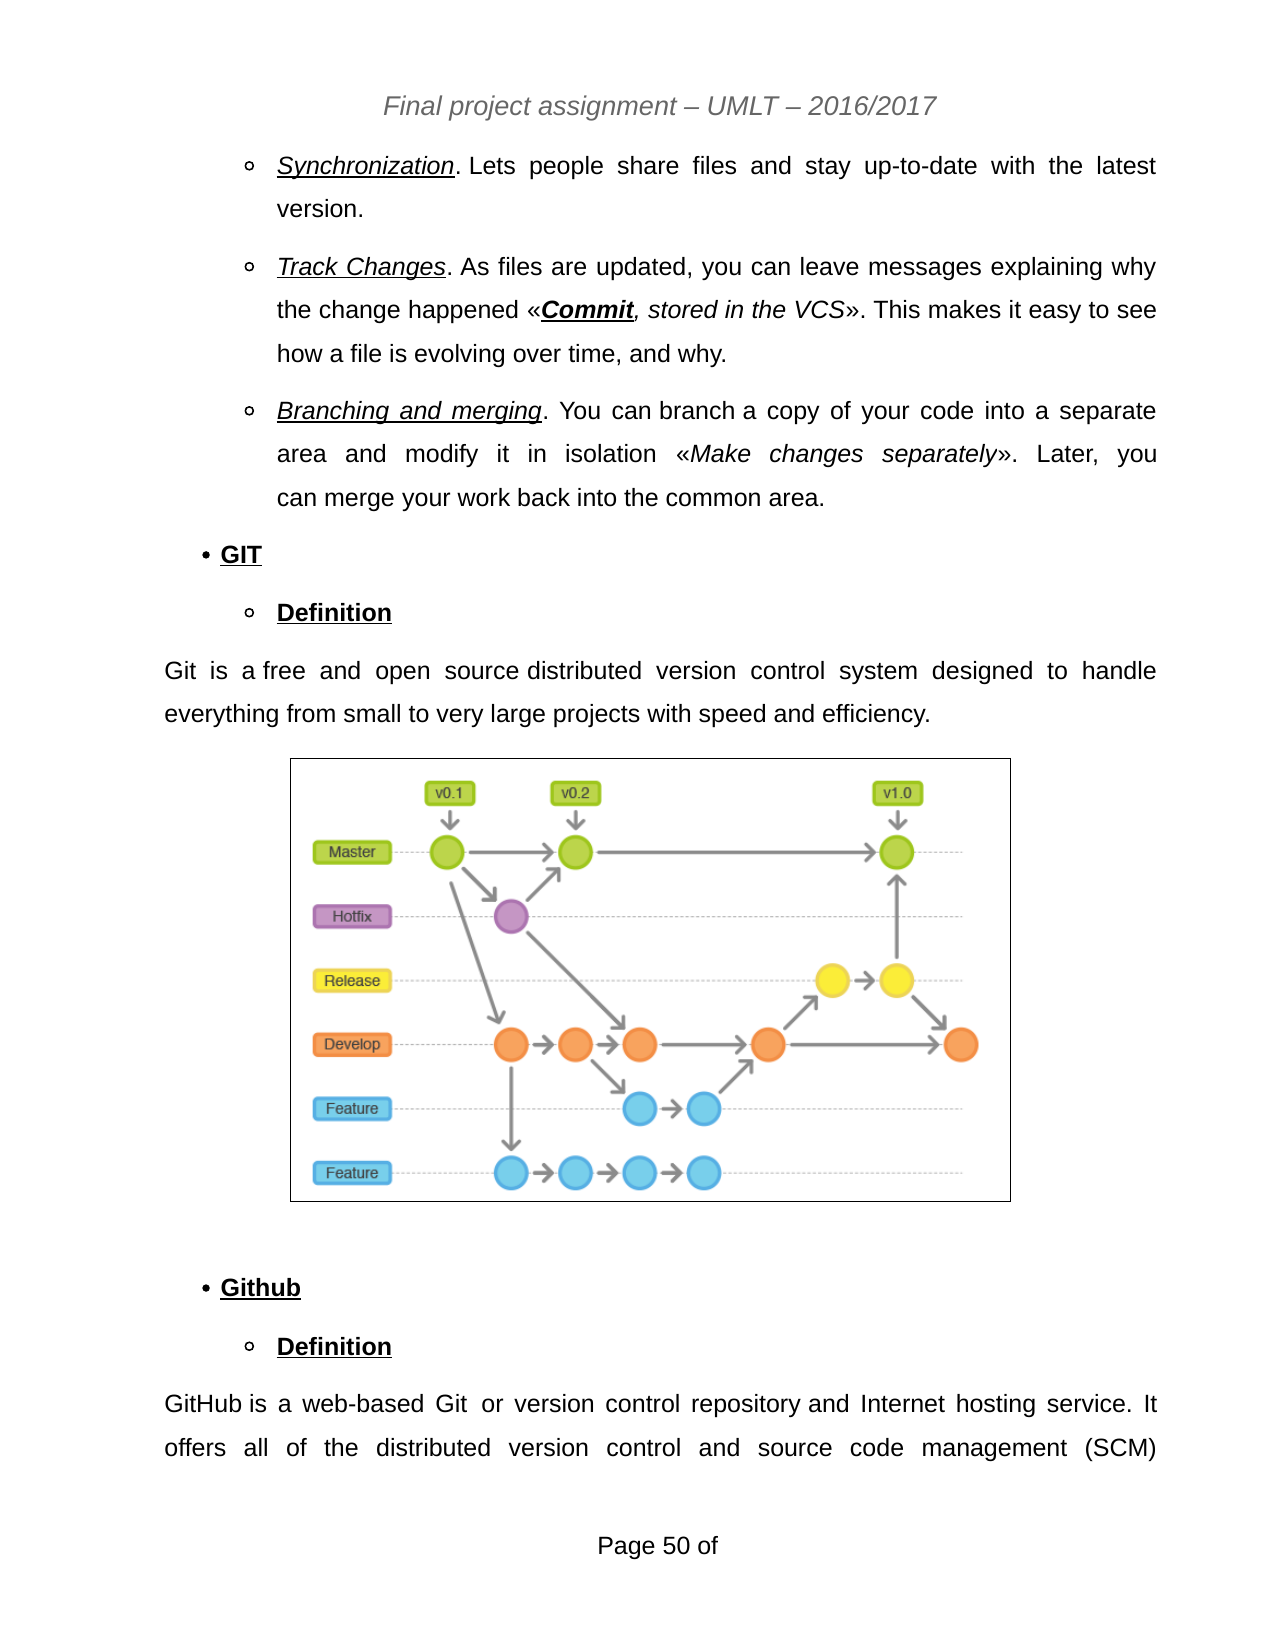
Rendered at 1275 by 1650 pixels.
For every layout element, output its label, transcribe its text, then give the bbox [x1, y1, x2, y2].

list Github [202, 1273, 1158, 1302]
picture [292, 760, 1008, 1198]
list Definition [239, 598, 1158, 627]
list Track Changes. As files are updated, you can leave messages explaining why the change happened «Commit, stored in the VCS». This makes it easy to see how a file is evolving over time, and why. [239, 252, 1158, 367]
list GIT [202, 540, 1158, 569]
text Git is a free and open source distributed version control system designed to handle everything from small to very large projects with speed and efficiency. [164, 656, 1158, 728]
text GitHub is a web-based Git or version control repository and Internet hosting service. It offers all of the distributed version control and source code management (SCM) [164, 1389, 1158, 1461]
list Definition [239, 1332, 1158, 1361]
list Branching and merging. You can branch a copy of your code into a separate area and modify it in isolation «Make changes separately». Later, you can merge your work back into the common area. [239, 396, 1158, 511]
list Synchronization. Lets people share files and stay up-to-date with the latest version. [239, 151, 1158, 223]
